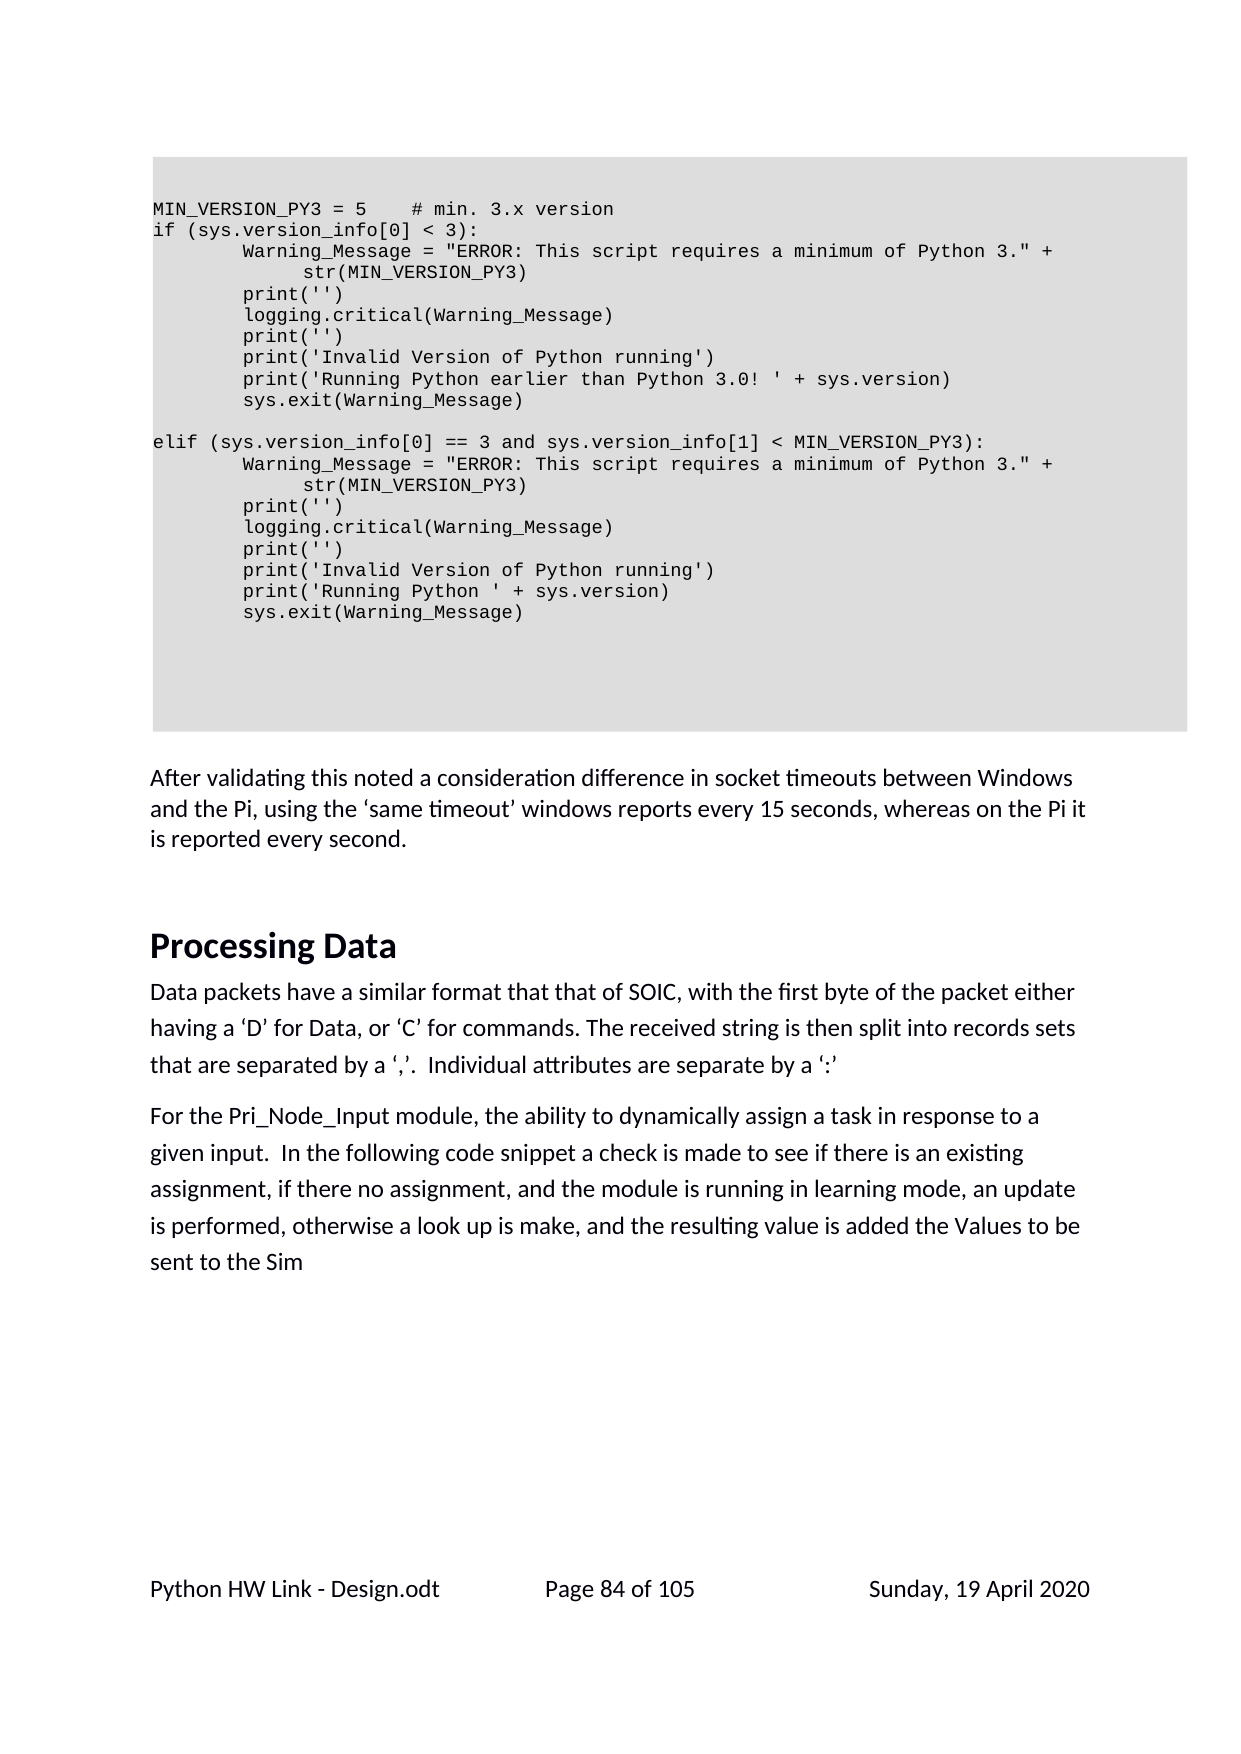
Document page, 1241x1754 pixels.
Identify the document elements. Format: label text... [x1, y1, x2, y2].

text After validating this noted a consideration difference in socket timeouts between Windows and the Pi, using the ‘same timeout’ windows reports every 15 seconds, whereas on the Pi it is reported every second. [150, 762, 1090, 854]
text Data packets have a similar format that that of SOIC, with the first byte of the packet either having a ‘D’ for Data, or ‘C’ for commands. The received string is then split into records sets that are separated by a ‘,’. Individual attributes are separate by a ‘:’ [150, 976, 1090, 1079]
subtitle Processing Data [150, 922, 1090, 968]
text For the Pri_Node_Input module, the ability to dynamically assign a task in response to a given input. In the following code snippet a check is made to see if there is an existing assignment, if there no assignment, and the module is running in learning mode, an update is performed, otherwise a look up is make, and the resulting value is added the Values to be sent to the Sim [150, 1100, 1090, 1277]
